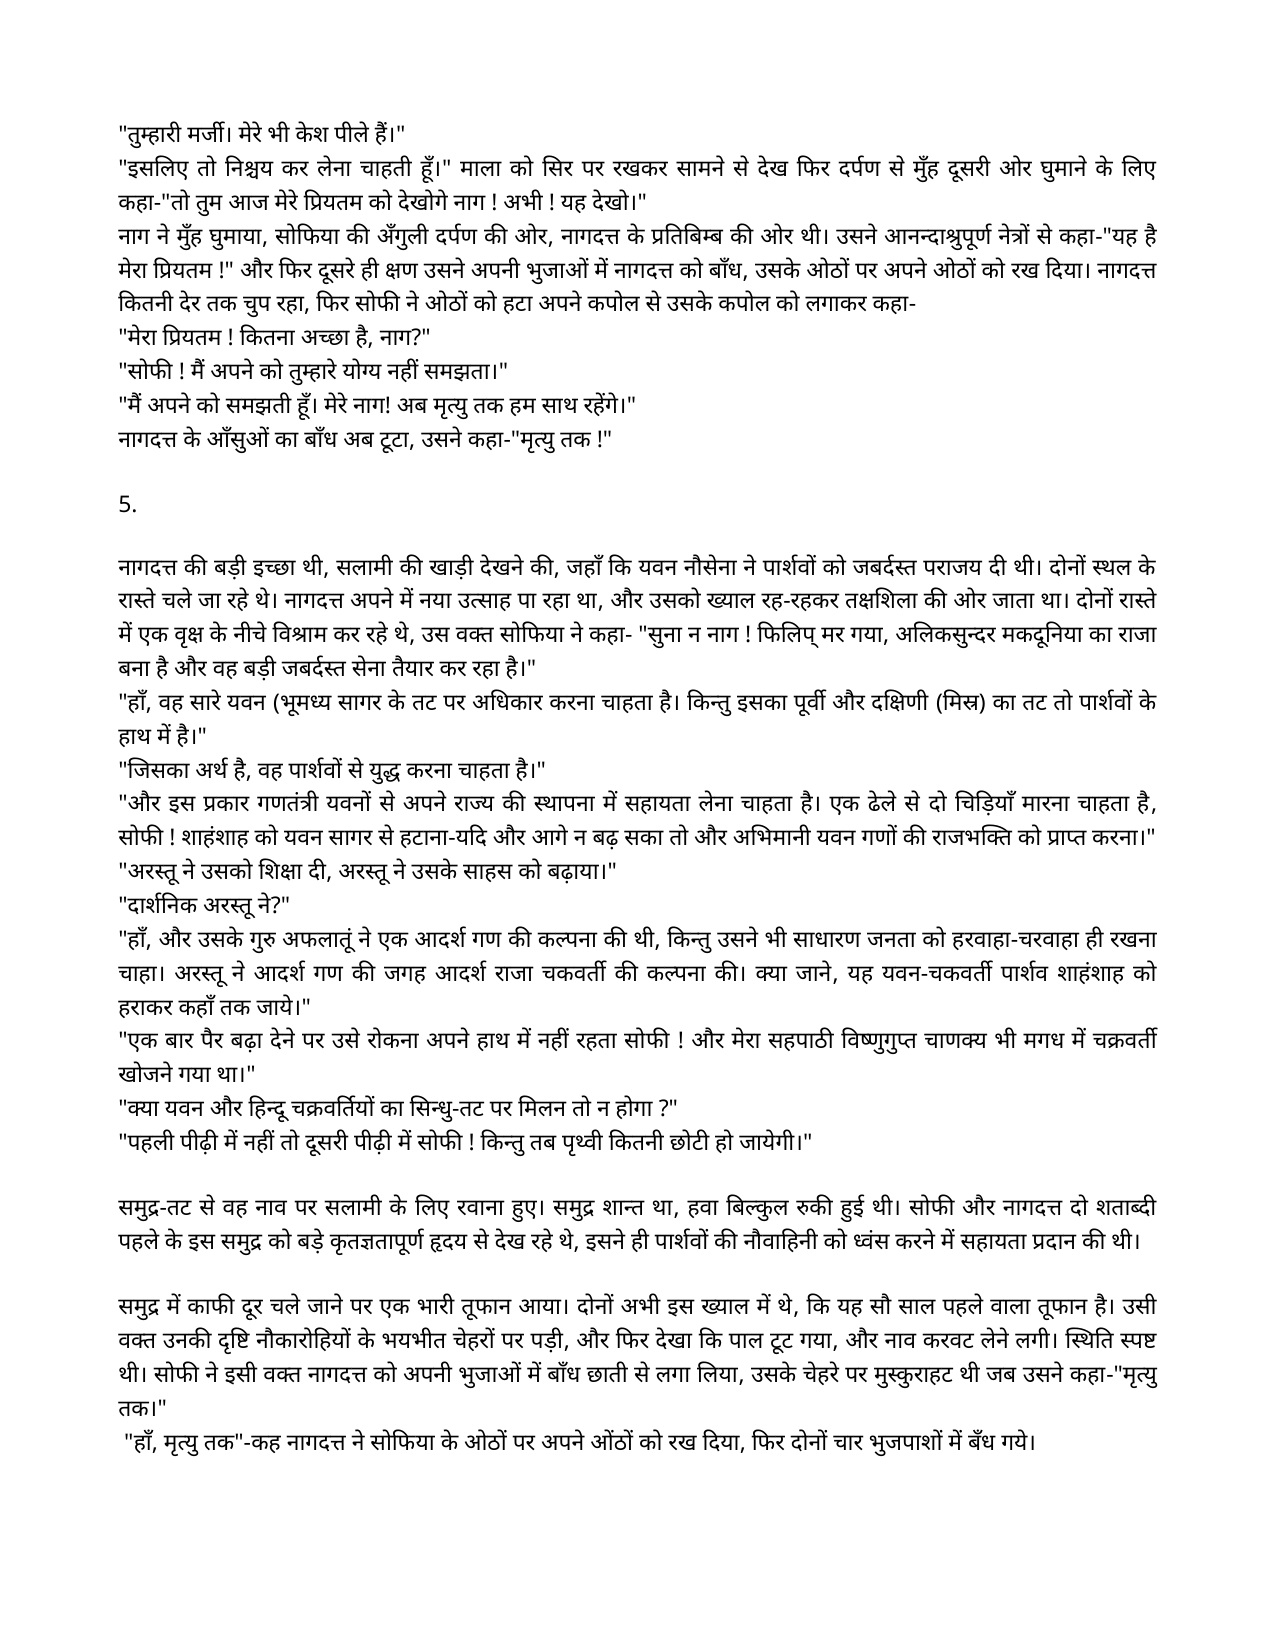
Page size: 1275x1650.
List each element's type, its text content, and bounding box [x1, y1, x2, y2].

text समुद्र-तट से वह नाव पर सलामी के लिए रवाना हुए। समुद्र शान्त था, हवा बिल्कुल रुकी हुई थी। सोफी और नागदत्त दो शताब्दी पहले के इस समुद्र को बड़े कृतज्ञतापूर्ण हृदय से देख रहे थे, इसने ही पार्शवों की नौवाहिनी को ध्वंस करने में सहायता प्रदान की थी। [118, 1191, 1157, 1259]
text "और इस प्रकार गणतंत्री यवनों से अपने राज्य की स्थापना में सहायता लेना चाहता है। एक ढेले से दो चिड़ियाँ मारना चाहता है, सोफी ! शाहंशाह को यवन सागर से हटाना-यदि और आगे न बढ़ सका तो और अभिमानी यवन गणों की राजभक्ति को प्राप्त करना।" [118, 787, 1157, 855]
text समुद्र में काफी दूर चले जाने पर एक भारी तूफान आया। दोनों अभी इस ख्याल में थे, कि यह सौ साल पहले वाला तूफान है। उसी वक्त उनकी दृष्टि नौकारोहियों के भयभीत चेहरों पर पड़ी, और फिर देखा कि पाल टूट गया, और नाव करवट लेने लगी। स्थिति स्पष्ट थी। सोफी ने इसी वक्त नागदत्त को अपनी भुजाओं में बाँध छाती से लगा लिया, उसके चेहरे पर मुस्कुराहट थी जब उसने कहा-"मृत्यु तक।" [118, 1290, 1157, 1425]
text "मैं अपने को समझती हूँ। मेरे नाग! अब मृत्यु तक हम साथ रहेंगे।" [118, 389, 1157, 423]
text "इसलिए तो निश्चय कर लेना चाहती हूँ।" माला को सिर पर रखकर सामने से देख फिर दर्पण से मुँह दूसरी ओर घुमाने के लिए कहा-"तो तुम आज मेरे प्रियतम को देखोगे नाग ! अभी ! यह देखो।" [118, 152, 1157, 220]
text "हाँ, वह सारे यवन (भूमध्य सागर के तट पर अधिकार करना चाहता है। किन्तु इसका पूर्वी और दक्षिणी (मिस्र) का तट तो पार्शवों के हाथ में है।" [118, 686, 1157, 753]
text "एक बार पैर बढ़ा देने पर उसे रोकना अपने हाथ में नहीं रहता सोफी ! और मेरा सहपाठी विष्णुगुप्त चाणक्य भी मगध में चक्रवर्ती खोजने गया था।" [118, 1024, 1157, 1092]
text "सोफी ! मैं अपने को तुम्हारे योग्य नहीं समझता।" [118, 355, 1157, 389]
text "मेरा प्रियतम ! कितना अच्छा है, नाग?" [118, 321, 1157, 355]
text नागदत्त के आँसुओं का बाँध अब टूटा, उसने कहा-"मृत्यु तक !" [118, 423, 1157, 457]
text नाग ने मुँह घुमाया, सोफिया की अँगुली दर्पण की ओर, नागदत्त के प्रतिबिम्ब की ओर थी। उसने आनन्दाश्रुपूर्ण नेत्रों से कहा-"यह है मेरा प्रियतम !" और फिर दूसरे ही क्षण उसने अपनी भुजाओं में नागदत्त को बाँध, उसके ओठों पर अपने ओठों को रख दिया। नागदत्त कितनी देर तक चुप रहा, फिर सोफी ने ओठों को हटा अपने कपोल से उसके कपोल को लगाकर कहा- [118, 220, 1157, 321]
text "जिसका अर्थ है, वह पार्शवों से युद्ध करना चाहता है।" [118, 753, 1157, 787]
text "पहली पीढ़ी में नहीं तो दूसरी पीढ़ी में सोफी ! किन्तु तब पृथ्वी कितनी छोटी हो जायेगी।" [118, 1126, 1157, 1160]
text "हाँ, मृत्यु तक"-कह नागदत्त ने सोफिया के ओठों पर अपने ओंठों को रख दिया, फिर दोनों चार भुजपाशों में बँध गये। [118, 1425, 1157, 1459]
text "हाँ, और उसके गुरु अफलातूं ने एक आदर्श गण की कल्पना की थी, किन्तु उसने भी साधारण जनता को हरवाहा-चरवाहा ही रखना चाहा। अरस्तू ने आदर्श गण की जगह आदर्श राजा चकवर्ती की कल्पना की। क्या जाने, यह यवन-चकवर्ती पार्शव शाहंशाह को हराकर कहाँ तक जाये।" [118, 923, 1157, 1024]
text "तुम्हारी मर्जी। मेरे भी केश पीले हैं।" [118, 118, 1157, 152]
text "दार्शनिक अरस्तू ने?" [118, 889, 1157, 923]
text 5. [118, 488, 1157, 519]
text "क्या यवन और हिन्दू चक्रवर्तियों का सिन्धु-तट पर मिलन तो न होगा ?" [118, 1092, 1157, 1126]
text "अरस्तू ने उसको शिक्षा दी, अरस्तू ने उसके साहस को बढ़ाया।" [118, 855, 1157, 889]
text नागदत्त की बड़ी इच्छा थी, सलामी की खाड़ी देखने की, जहाँ कि यवन नौसेना ने पार्शवों को जबर्दस्त पराजय दी थी। दोनों स्थल के रास्ते चले जा रहे थे। नागदत्त अपने में नया उत्साह पा रहा था, और उसको ख्याल रह-रहकर तक्षशिला की ओर जाता था। दोनों रास्ते में एक वृक्ष के नीचे विश्राम कर रहे थे, उस वक्त सोफिया ने कहा- "सुना न नाग ! फिलिप् मर गया, अलिकसुन्दर मकदूनिया का राजा बना है और वह बड़ी जबर्दस्त सेना तैयार कर रहा है।" [118, 550, 1157, 686]
